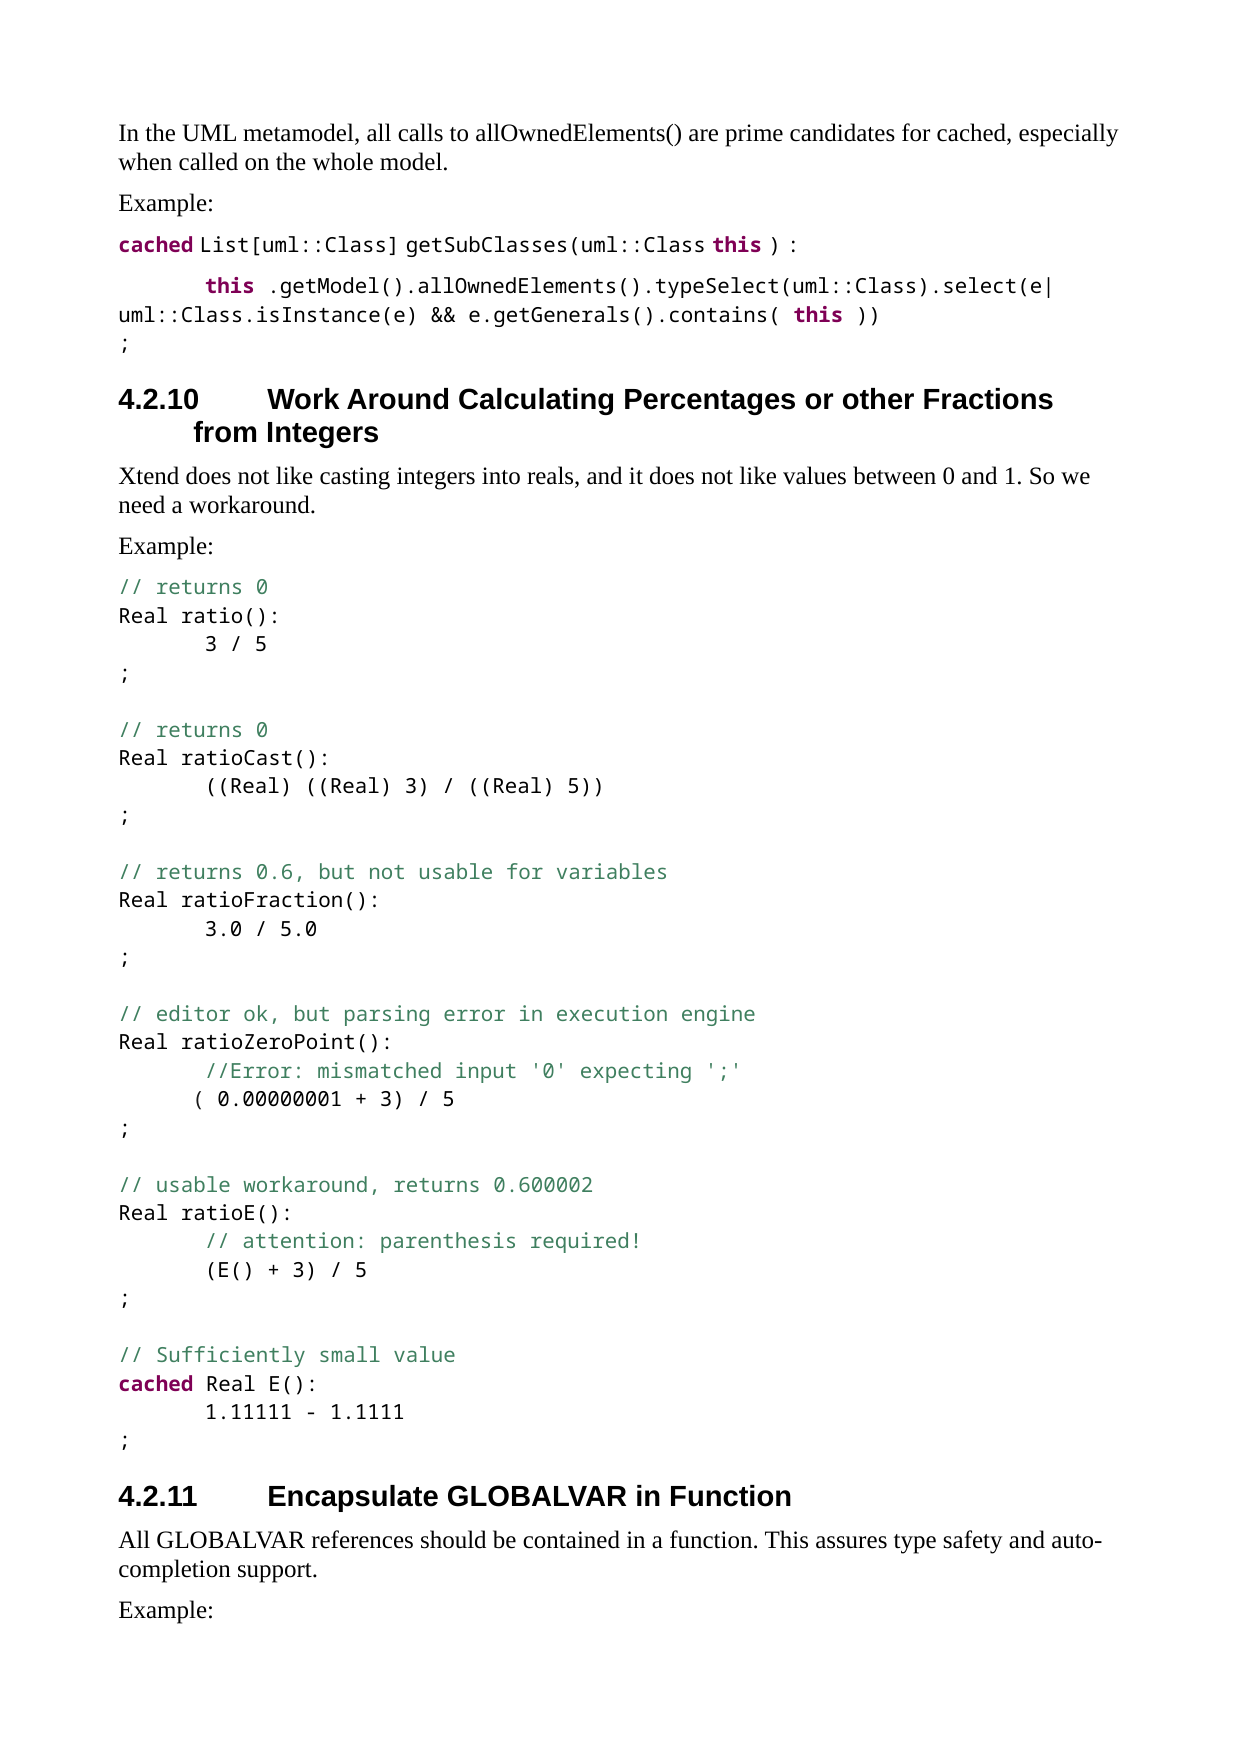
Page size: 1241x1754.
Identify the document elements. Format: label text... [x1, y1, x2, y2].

text ; [118, 942, 1122, 971]
text // returns 0 [118, 715, 1122, 743]
text All GLOBALVAR references should be contained in a function. This assures type safety and auto-completion support. [118, 1525, 1122, 1583]
text 1.11111 - 1.1111 [118, 1397, 1122, 1426]
text // returns 0 [118, 572, 1122, 601]
text 3 / 5 [118, 629, 1122, 658]
text // usable workaround, returns 0.600002 [118, 1170, 1122, 1198]
text Real ratioCast(): [118, 743, 1122, 772]
text ; [118, 658, 1122, 686]
text (E() + 3) / 5 [118, 1255, 1122, 1283]
text ( 0.00000001 + 3) / 5 [118, 1084, 1122, 1113]
text In the UML metamodel, all calls to allOwnedElements() are prime candidates for cached, especially when called on the whole model. [118, 118, 1122, 176]
text ; [118, 328, 1122, 357]
text // Sufficiently small value [118, 1340, 1122, 1369]
text Real ratioE(): [118, 1198, 1122, 1227]
text 3.0 / 5.0 [118, 914, 1122, 942]
subtitle Encapsulate GLOBALVAR in Function [118, 1479, 1122, 1513]
text cached List[uml::Class] getSubClasses(uml::Class this ) : [118, 229, 1122, 259]
text ; [118, 1113, 1122, 1141]
text ((Real) ((Real) 3) / ((Real) 5)) [118, 772, 1122, 800]
text ; [118, 800, 1122, 828]
text Real ratio(): [118, 601, 1122, 629]
text Real ratioZeroPoint(): [118, 1027, 1122, 1056]
text cached Real E(): [118, 1369, 1122, 1397]
text this .getModel().allOwnedElements().typeSelect(uml::Class).select(e|uml::Class.isInstance(e) && e.getGenerals().contains( this )) [118, 271, 1122, 328]
text Real ratioFraction(): [118, 885, 1122, 914]
text // attention: parenthesis required! [118, 1227, 1122, 1255]
text // returns 0.6, but not usable for variables [118, 857, 1122, 885]
text Example: [118, 531, 1122, 560]
text // editor ok, but parsing error in execution engine [118, 999, 1122, 1027]
text Xtend does not like casting integers into reals, and it does not like values between 0 and 1. So we need a workaround. [118, 461, 1122, 519]
subtitle Work Around Calculating Percentages or other Fractions from Integers [118, 382, 1122, 449]
text //Error: mismatched input '0' expecting ';' [118, 1056, 1122, 1084]
text Example: [118, 188, 1122, 217]
text ; [118, 1426, 1122, 1454]
text Example: [118, 1595, 1122, 1624]
text ; [118, 1283, 1122, 1312]
